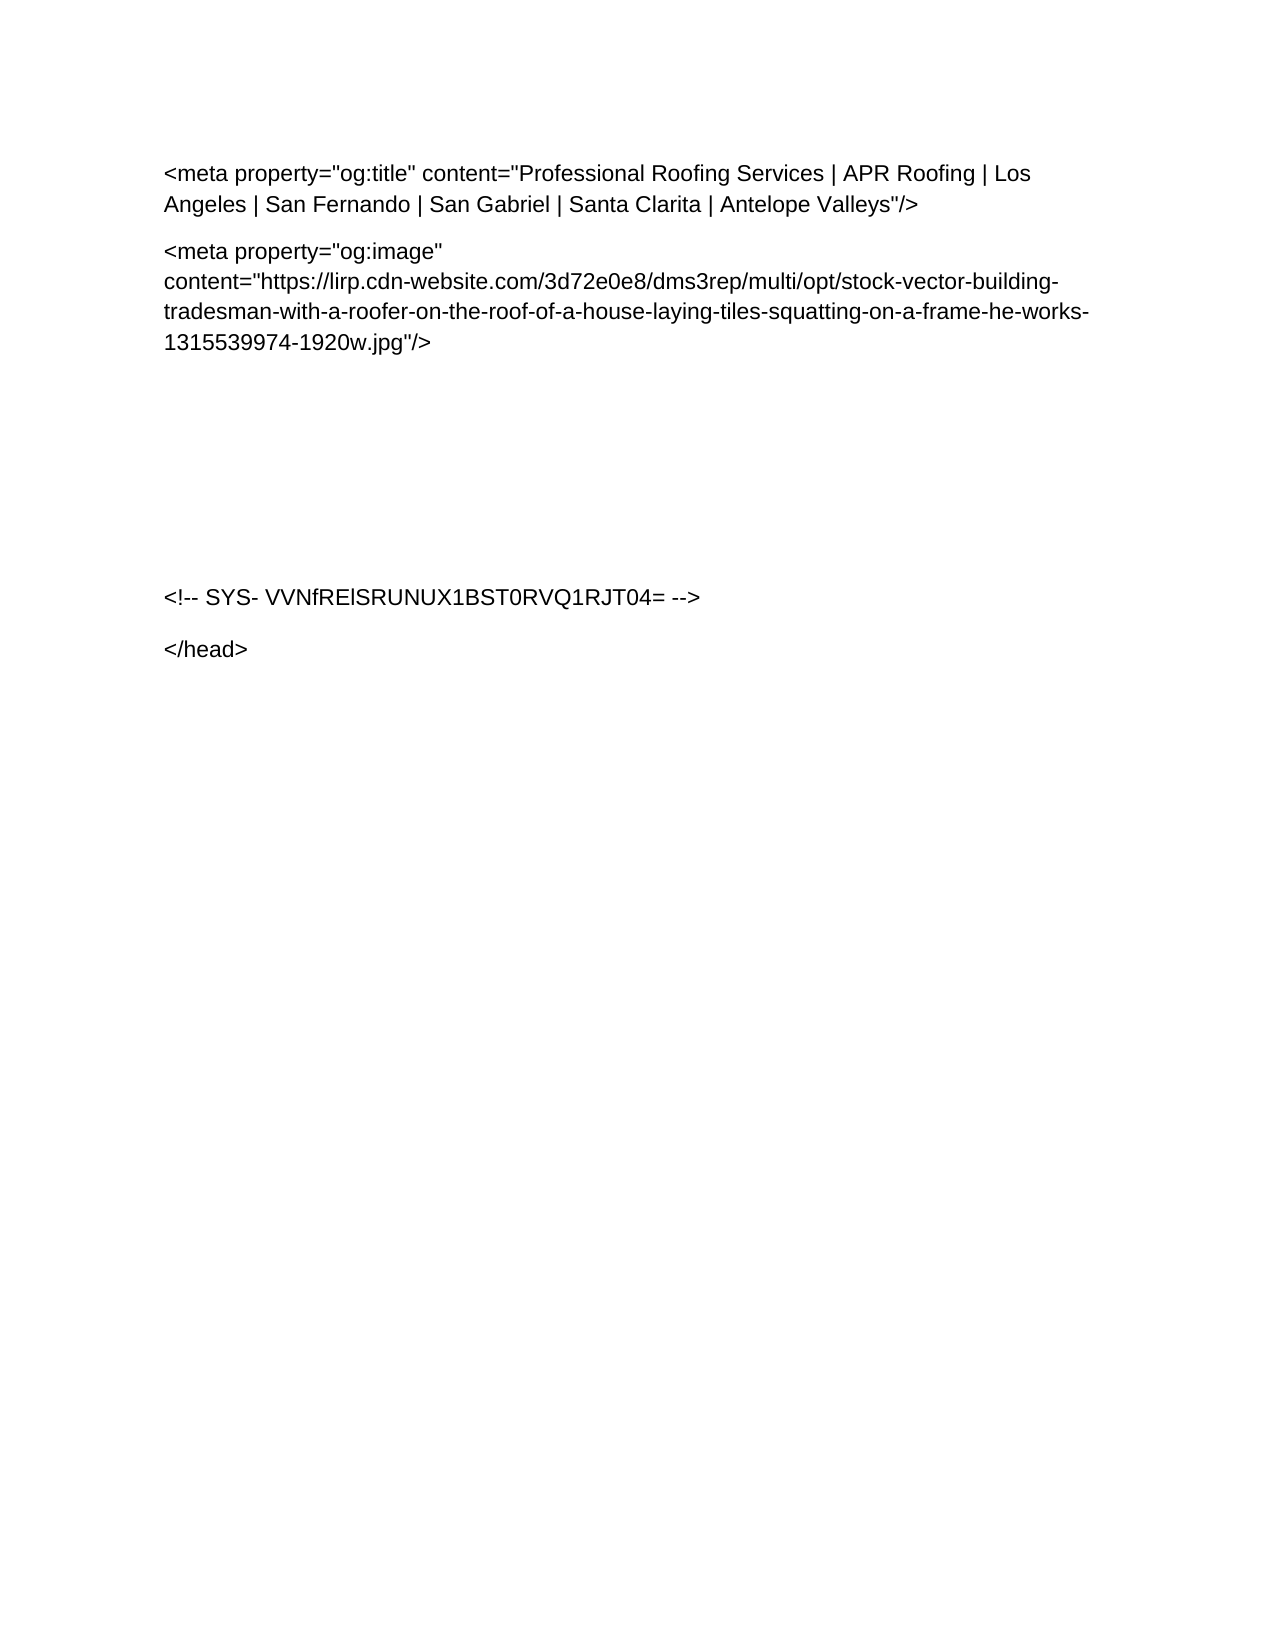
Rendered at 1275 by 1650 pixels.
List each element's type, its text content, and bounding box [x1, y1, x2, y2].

table_cell [153, 1146, 1125, 1198]
table_cell [153, 886, 1125, 938]
table_cell [153, 834, 1125, 886]
table_cell [153, 1094, 1125, 1146]
table_cell [153, 417, 1125, 469]
table_cell [153, 938, 1125, 990]
table_cell [153, 521, 1125, 573]
table_cell [153, 1407, 1125, 1459]
table_cell [153, 365, 1125, 417]
table_cell [153, 678, 1125, 730]
table_cell [153, 730, 1125, 782]
table_cell [153, 1251, 1125, 1303]
table_cell [153, 1355, 1125, 1407]
table_cell [153, 469, 1125, 521]
table_cell [153, 1303, 1125, 1355]
table_cell </head> [153, 626, 1125, 678]
table_cell [153, 990, 1125, 1042]
table_cell <meta property="og:title" content="Professional Roofing Services | APR Roofing | Los Angeles | San Fernando | San Gabriel | Santa Clarita | Antelope Valleys"/> [153, 150, 1125, 227]
table_cell [153, 1199, 1125, 1251]
table_cell [153, 782, 1125, 834]
table_cell [153, 1042, 1125, 1094]
table_cell <!-- SYS- VVNfRElSRUNUX1BST0RVQ1RJT04= --> [153, 574, 1125, 626]
table_cell <meta property="og:image" content="https://lirp.cdn-website.com/3d72e0e8/dms3rep/multi/opt/stock-vector-building-tradesman-with-a-roofer-on-the-roof-of-a-house-laying-tiles-squatting-on-a-frame-he-works-1315539974-1920w.jpg"/> [153, 228, 1125, 365]
